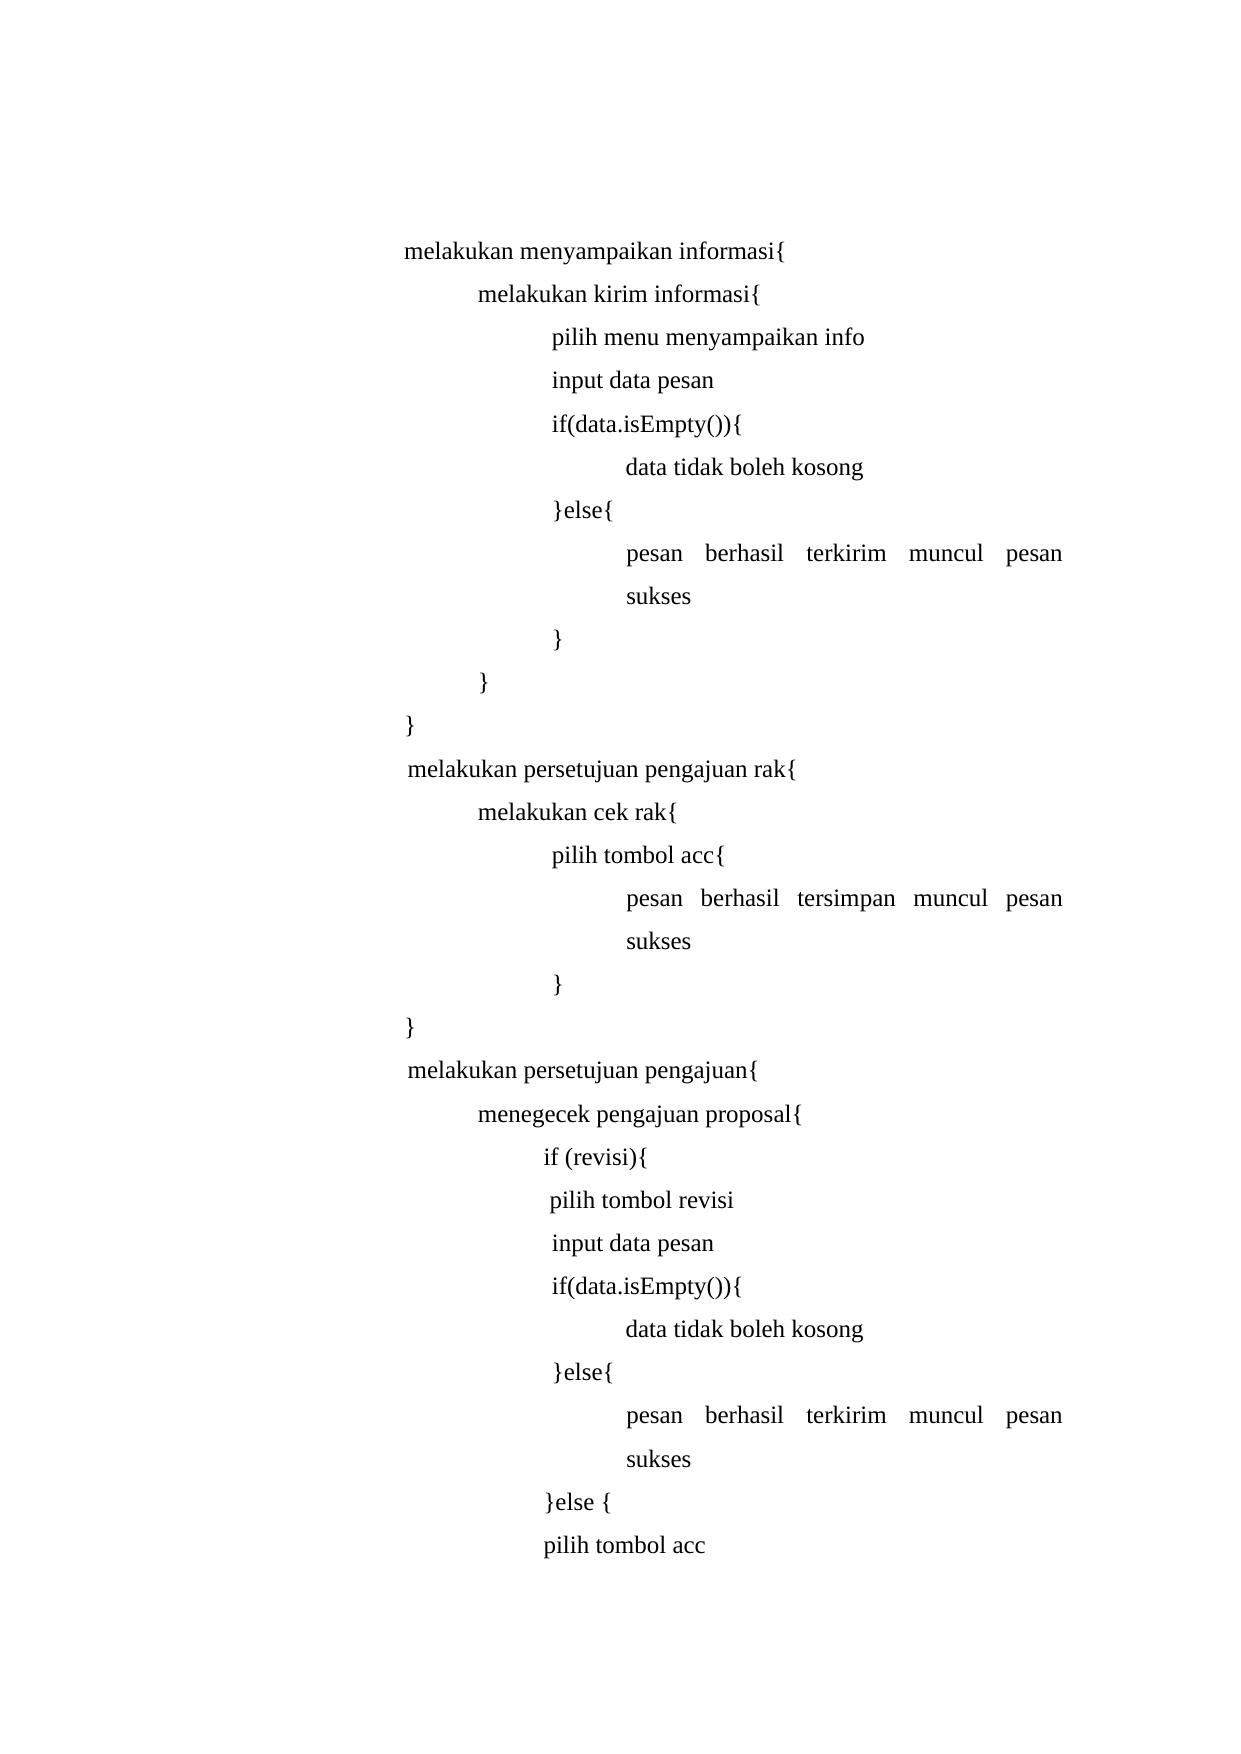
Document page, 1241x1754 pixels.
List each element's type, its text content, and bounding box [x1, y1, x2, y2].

text if (revisi){ [543, 1142, 1063, 1171]
text if(data.isEmpty()){ [330, 409, 1063, 437]
text }else { [543, 1487, 1063, 1516]
text }else{ [330, 495, 1063, 524]
text } [330, 1012, 1063, 1041]
text } [330, 711, 1063, 739]
text if(data.isEmpty()){ [330, 1271, 1063, 1300]
text } [330, 969, 1063, 998]
text melakukan persetujuan pengajuan{ [407, 1056, 1063, 1084]
text pesan berhasil terkirim muncul pesan sukses [626, 1401, 1063, 1472]
text melakukan menyampaikan informasi{ [330, 236, 1063, 265]
text melakukan persetujuan pengajuan rak{ [407, 754, 1063, 782]
text input data pesan [330, 1228, 1063, 1257]
text } [330, 624, 1063, 653]
text pilih tombol revisi [549, 1185, 1063, 1214]
text pesan berhasil terkirim muncul pesan sukses [626, 538, 1063, 610]
text input data pesan [330, 366, 1063, 394]
text melakukan cek rak{ [330, 797, 1063, 826]
text pilih tombol acc [543, 1530, 1063, 1559]
text pilih menu menyampaikan info [330, 322, 1063, 351]
text menegecek pengajuan proposal{ [330, 1099, 1063, 1127]
text data tidak boleh kosong [330, 1314, 1063, 1343]
text melakukan kirim informasi{ [330, 279, 1063, 308]
text data tidak boleh kosong [330, 452, 1063, 481]
text }else{ [330, 1357, 1063, 1386]
text pilih tombol acc{ [330, 840, 1063, 869]
text pesan berhasil tersimpan muncul pesan sukses [626, 883, 1063, 955]
text } [330, 667, 1063, 696]
